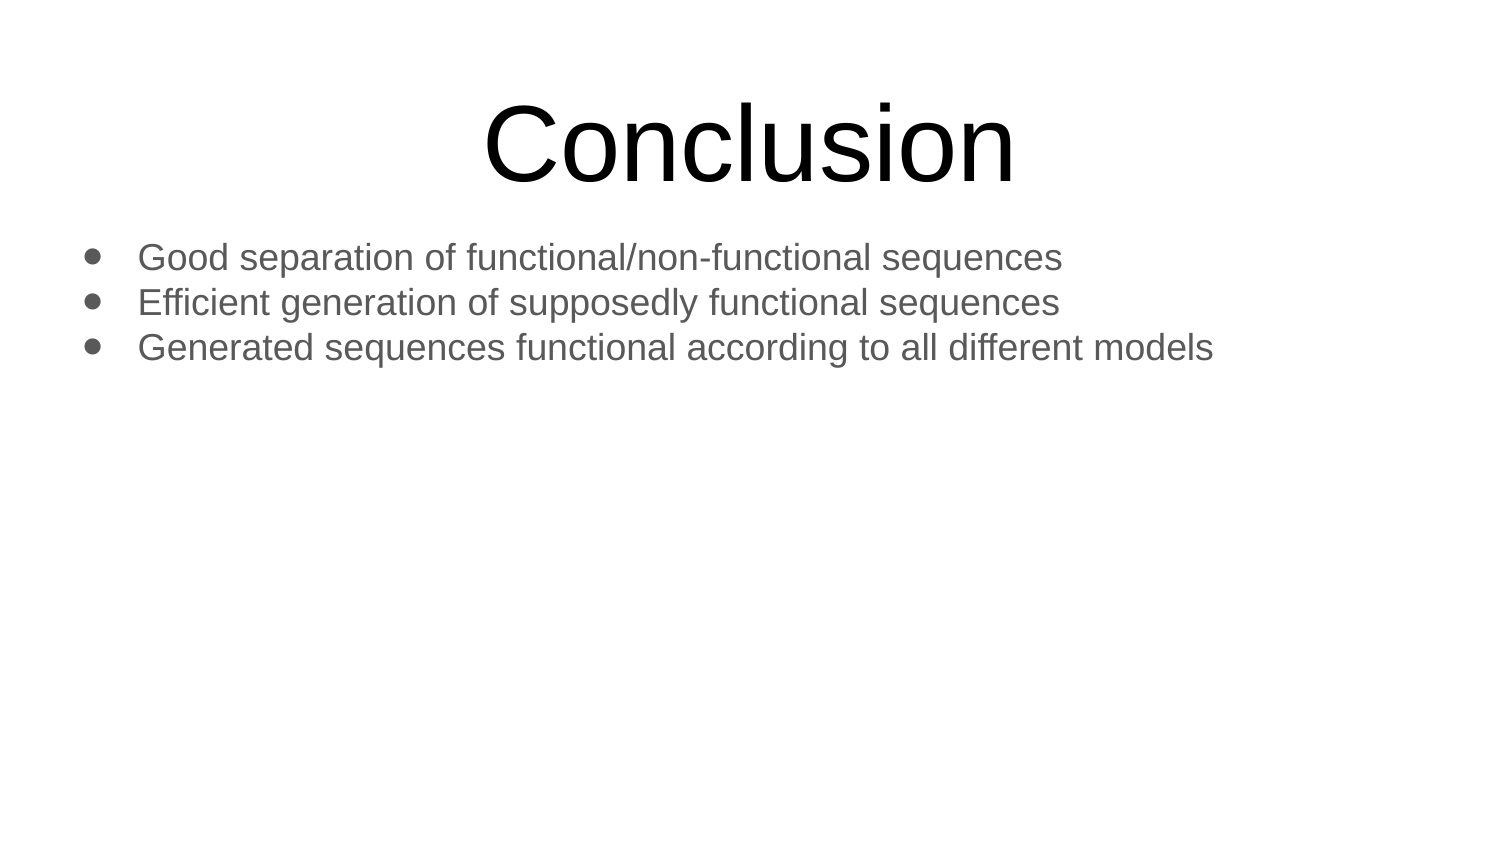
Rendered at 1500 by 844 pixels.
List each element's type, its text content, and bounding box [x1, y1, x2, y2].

text_box Good separation of functional/non-functional sequences Efficient generation of supposedly functional sequences Generated sequences functional according to all different models [47, 217, 1446, 836]
title Conclusion [51, 47, 1449, 220]
